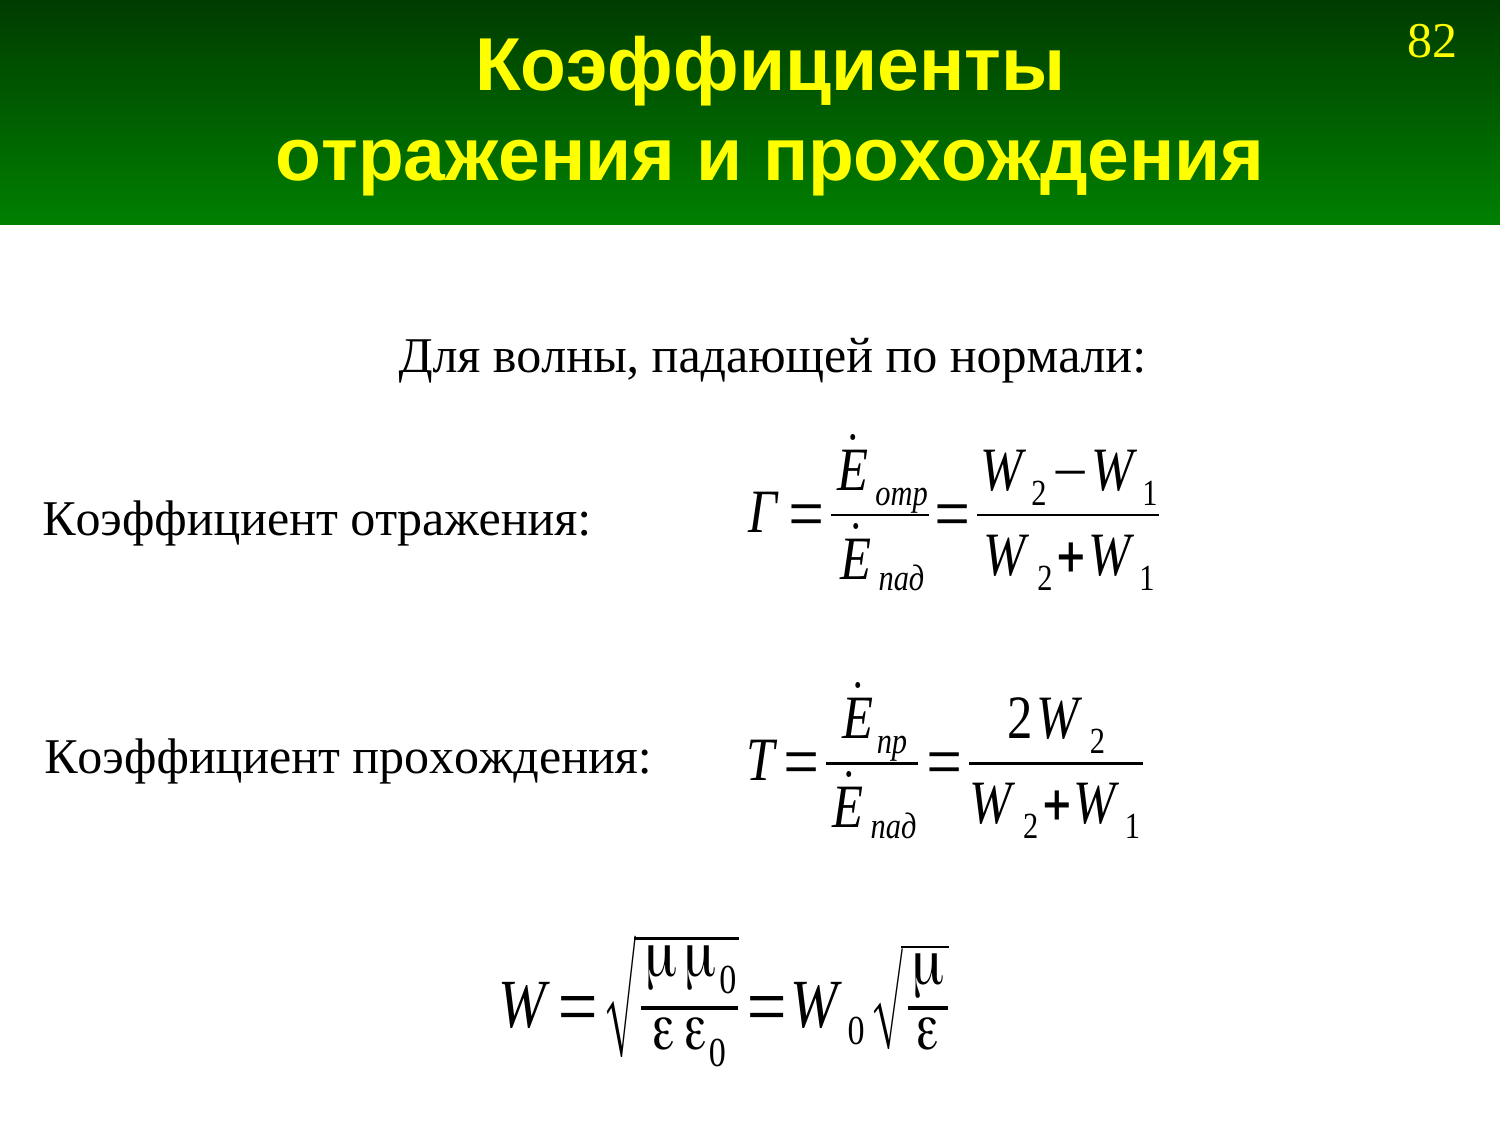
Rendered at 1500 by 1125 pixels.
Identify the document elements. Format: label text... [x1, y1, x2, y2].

chart [484, 933, 965, 1074]
text_box Коэффициент прохождения: [29, 715, 667, 791]
text_box Для волны, падающей по нормали: [383, 314, 1162, 390]
chart [733, 680, 1157, 849]
title Коэффициенты отражения и прохождения [100, 7, 1441, 204]
chart [732, 432, 1175, 601]
text_box Коэффициент отражения: [27, 478, 607, 554]
